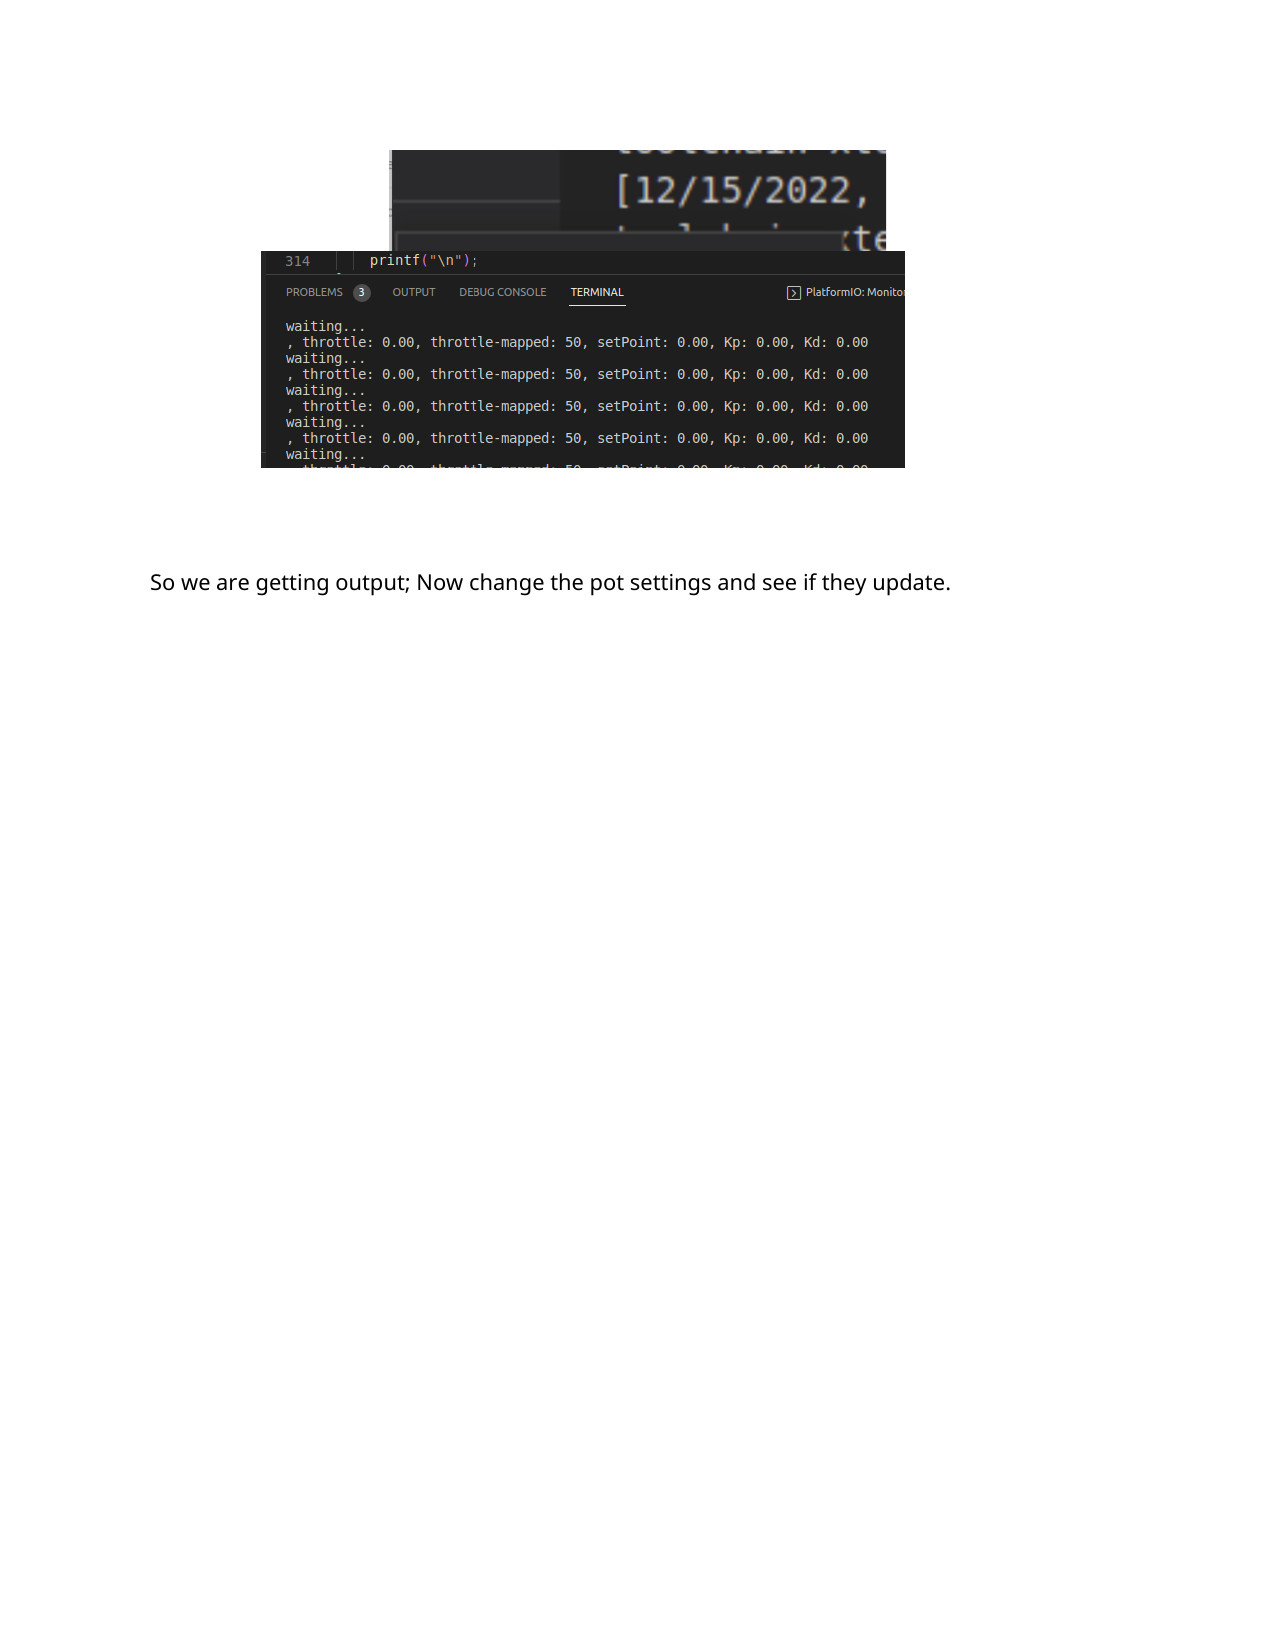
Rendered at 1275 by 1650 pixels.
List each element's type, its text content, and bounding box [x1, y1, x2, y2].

picture [261, 150, 905, 468]
text So we are getting output; Now change the pot settings and see if they update. [150, 567, 1125, 597]
